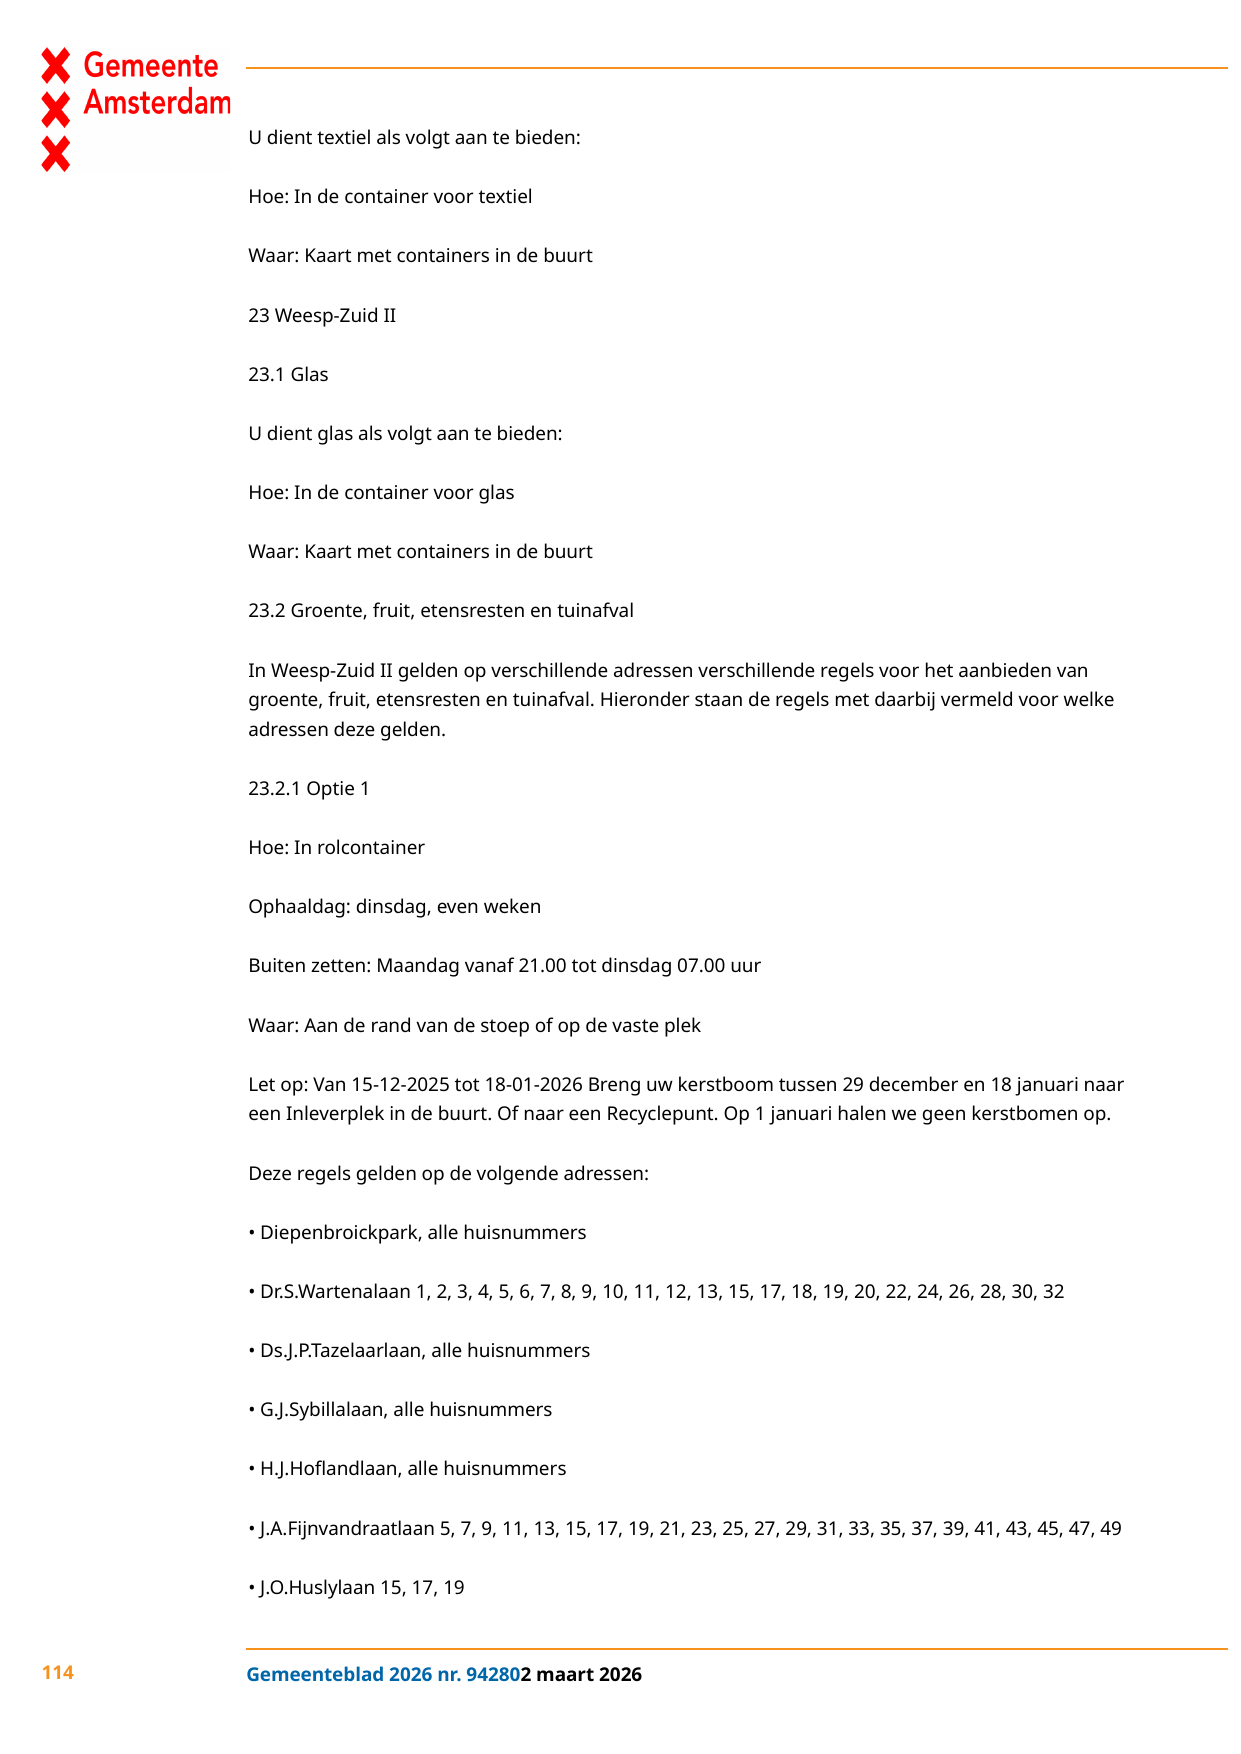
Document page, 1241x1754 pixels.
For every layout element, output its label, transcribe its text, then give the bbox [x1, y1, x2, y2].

text • H.J.Hoflandlaan, alle huisnummers [248, 1456, 1152, 1481]
text Hoe: In de container voor glas [248, 479, 1152, 505]
text • Diepenbroickpark, alle huisnummers [248, 1219, 1152, 1245]
text • G.J.Sybillalaan, alle huisnummers [248, 1396, 1152, 1422]
text Let op: Van 15-12-2025 tot 18-01-2026 Breng uw kerstboom tussen 29 december en 18 januari naar een Inleverplek in de buurt. Of naar een Recyclepunt. Op 1 januari halen we geen kerstbomen op. [248, 1071, 1152, 1126]
text • J.O.Huslylaan 15, 17, 19 [248, 1574, 1152, 1600]
text Waar: Kaart met containers in de buurt [248, 243, 1152, 268]
text • J.A.Fijnvandraatlaan 5, 7, 9, 11, 13, 15, 17, 19, 21, 23, 25, 27, 29, 31, 33, 35, 37, 39, 41, 43, 45, 47, 49 [248, 1515, 1152, 1541]
text 23.2 Groente, fruit, etensresten en tuinafval [248, 598, 1152, 623]
text 23 Weesp-Zuid II [248, 302, 1152, 328]
text • Ds.J.P.Tazelaarlaan, alle huisnummers [248, 1337, 1152, 1363]
picture [41, 47, 231, 172]
text Hoe: In de container voor textiel [248, 183, 1152, 209]
text U dient textiel als volgt aan te bieden: [248, 124, 1152, 150]
text Waar: Kaart met containers in de buurt [248, 538, 1152, 564]
text • Dr.S.Wartenalaan 1, 2, 3, 4, 5, 6, 7, 8, 9, 10, 11, 12, 13, 15, 17, 18, 19, 20, 22, 24, 26, 28, 30, 32 [248, 1278, 1152, 1304]
text Hoe: In rolcontainer [248, 834, 1152, 860]
text Deze regels gelden op de volgende adressen: [248, 1160, 1152, 1186]
text In Weesp-Zuid II gelden op verschillende adressen verschillende regels voor het aanbieden van groente, fruit, etensresten en tuinafval. Hieronder staan de regels met daarbij vermeld voor welke adressen deze gelden. [248, 657, 1152, 742]
text Waar: Aan de rand van de stoep of op de vaste plek [248, 1012, 1152, 1038]
text Buiten zetten: Maandag vanaf 21.00 tot dinsdag 07.00 uur [248, 953, 1152, 978]
text Ophaaldag: dinsdag, even weken [248, 893, 1152, 919]
text 23.1 Glas [248, 361, 1152, 387]
text 23.2.1 Optie 1 [248, 775, 1152, 801]
text U dient glas als volgt aan te bieden: [248, 420, 1152, 446]
